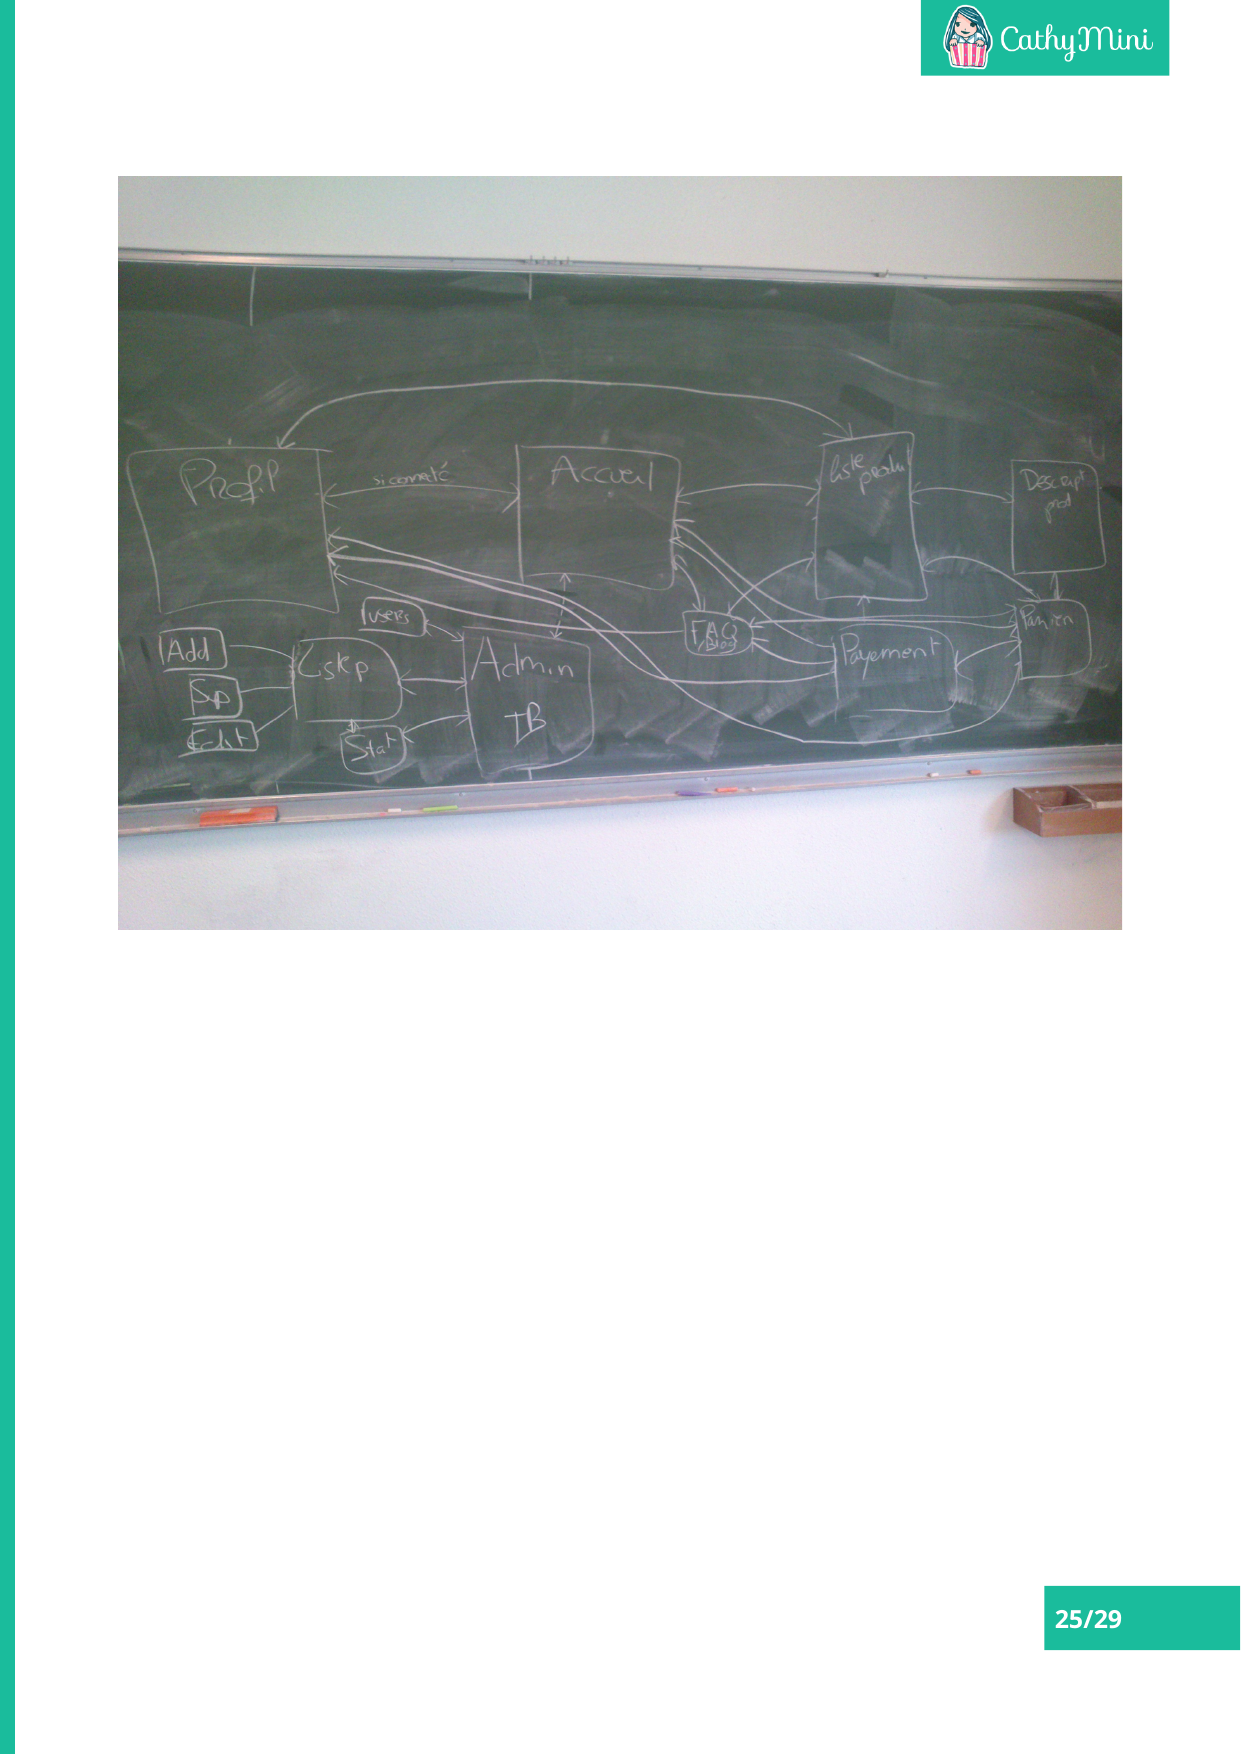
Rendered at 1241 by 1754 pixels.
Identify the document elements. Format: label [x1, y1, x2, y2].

picture [118, 176, 1123, 930]
picture [936, 0, 1162, 73]
